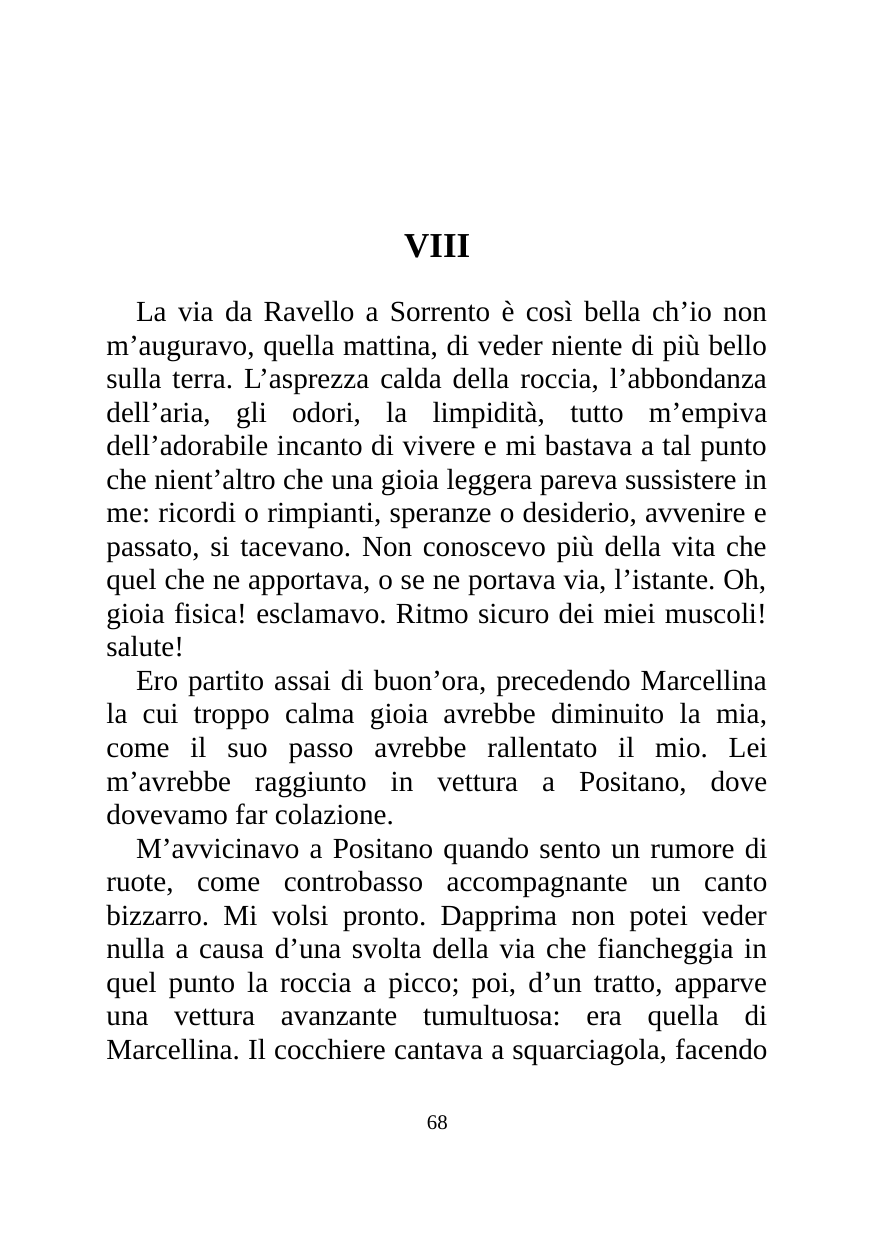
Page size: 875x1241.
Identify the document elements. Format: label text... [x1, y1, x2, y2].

subtitle VIII [106, 224, 768, 264]
text La via da Ravello a Sorrento è così bella ch’io non m’auguravo, quella mattina, di veder niente di più bello sulla terra. L’asprezza calda della roccia, l’abbondanza dell’aria, gli odori, la limpidità, tutto m’empiva dell’adorabile incanto di vivere e mi bastava a tal punto che nient’altro che una gioia leggera pareva sussistere in me: ricordi o rimpianti, speranze o desiderio, avvenire e passato, si tacevano. Non conoscevo più della vita che quel che ne apportava, o se ne portava via, l’istante. Oh, gioia fisica! esclamavo. Ritmo sicuro dei miei muscoli! salute! [106, 294, 768, 663]
text Ero partito assai di buon’ora, precedendo Marcellina la cui troppo calma gioia avrebbe diminuito la mia, come il suo passo avrebbe rallentato il mio. Lei m’avrebbe raggiunto in vettura a Positano, dove dovevamo far colazione. [106, 663, 768, 831]
text M’avvicinavo a Positano quando sento un rumore di ruote, come controbasso accompagnante un canto bizzarro. Mi volsi pronto. Dapprima non potei veder nulla a causa d’una svolta della via che fiancheggia in quel punto la roccia a picco; poi, d’un tratto, apparve una vettura avanzante tumultuosa: era quella di Marcellina. Il cocchiere cantava a squarciagola, facendo [106, 831, 768, 1066]
